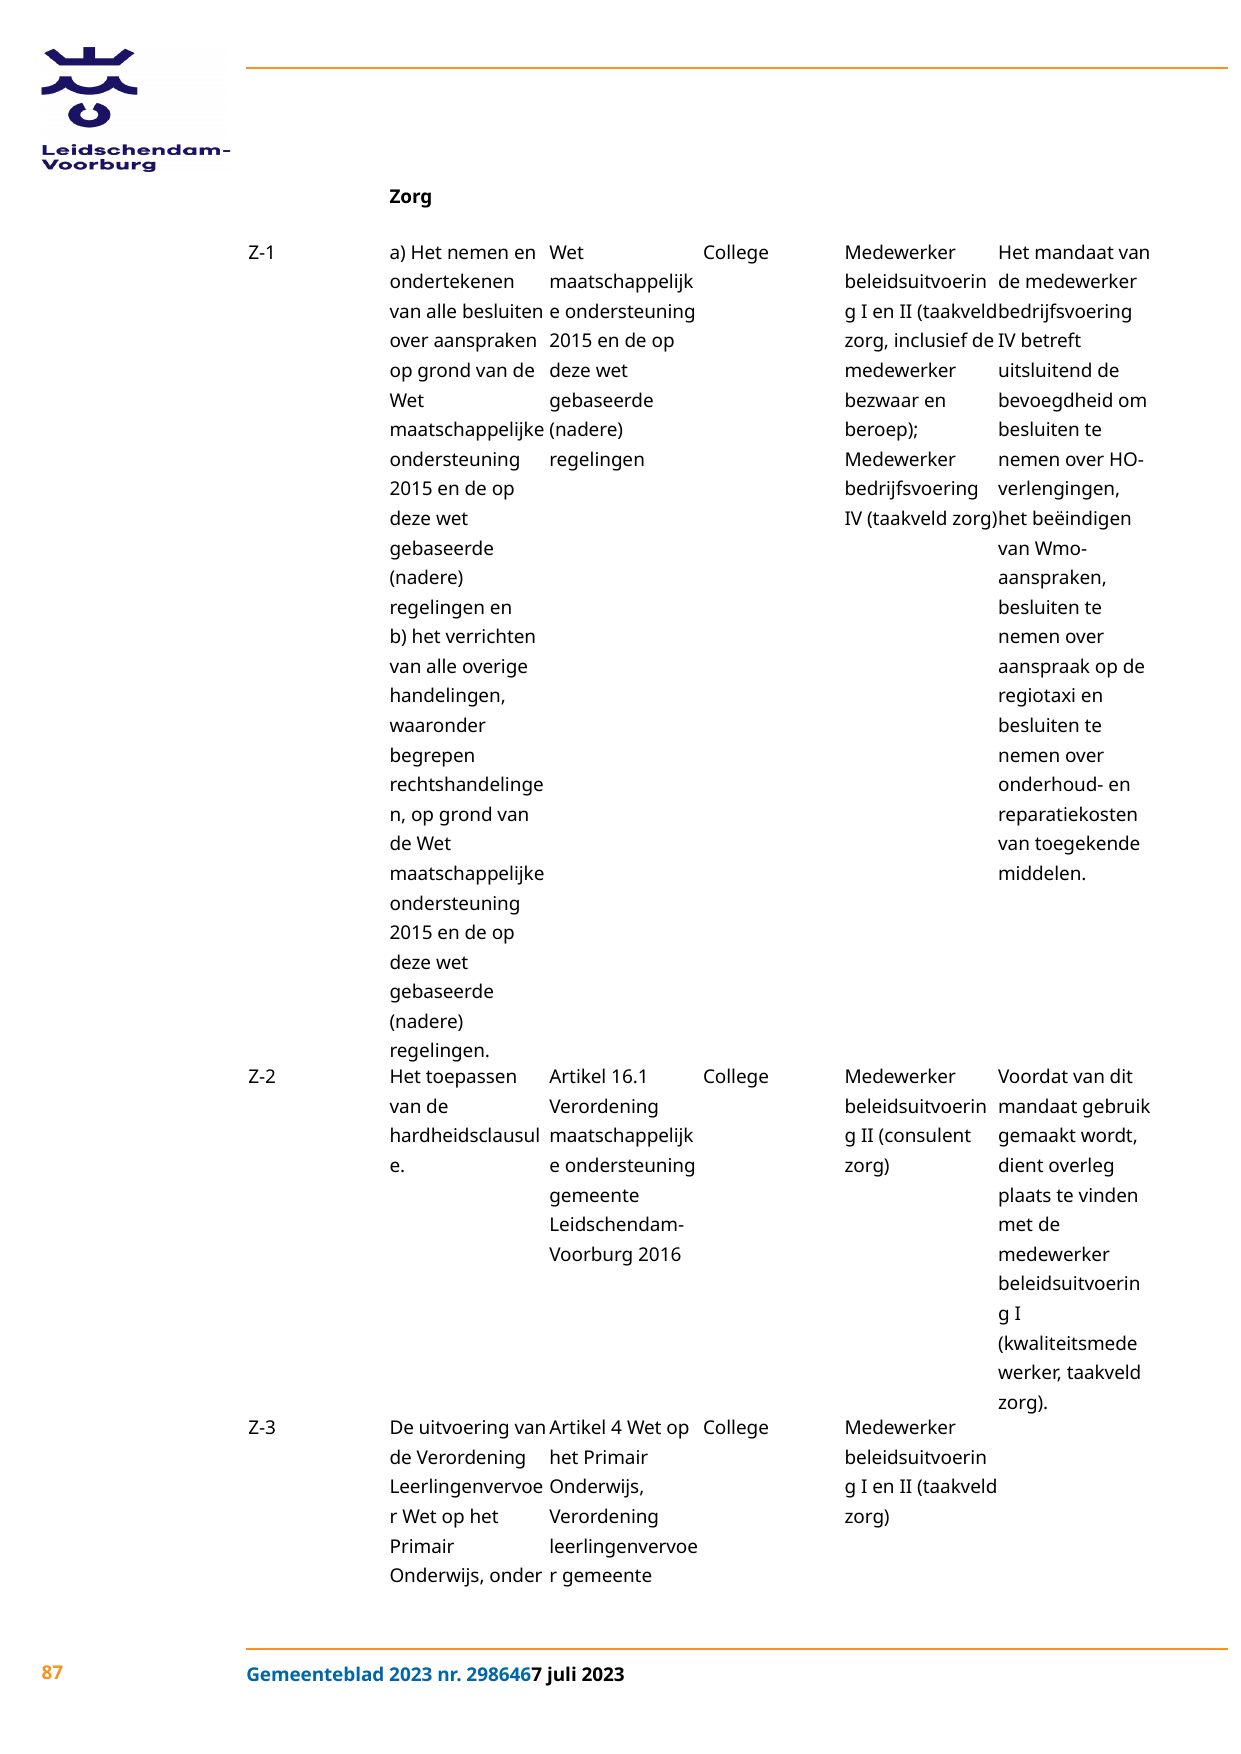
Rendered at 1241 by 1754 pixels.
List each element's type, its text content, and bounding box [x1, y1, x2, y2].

table_cell Z-3 [248, 1415, 389, 1588]
table_cell Medewerker beleidsuitvoering I en II (taakveld zorg, inclusief de medewerker bezwaar en beroep); Medewerker bedrijfsvoering IV (taakveld zorg) [844, 239, 998, 1063]
table_cell [998, 1415, 1152, 1588]
picture [41, 47, 231, 172]
table_cell Z-2 [248, 1064, 389, 1414]
table_cell Z-1 [248, 239, 389, 1063]
table_cell Medewerker beleidsuitvoering I en II (taakveld zorg) [844, 1415, 998, 1588]
table_cell De uitvoering van de Verordening Leerlingenvervoer Wet op het Primair Onderwijs, onder [389, 1415, 549, 1588]
table_header [248, 154, 389, 239]
table_cell College [703, 1415, 844, 1588]
table_cell College [703, 239, 844, 1063]
table_cell Artikel 4 Wet op het Primair Onderwijs, Verordening leerlingenvervoer gemeente [549, 1415, 703, 1588]
table_cell Het toepassen van de hardheidsclausule. [389, 1064, 549, 1414]
table_header [549, 154, 703, 239]
table_header [998, 154, 1152, 239]
table_cell Artikel 16.1 Verordening maatschappelijke ondersteuning gemeente Leidschendam-Voorburg 2016 [549, 1064, 703, 1414]
table_cell Medewerker beleidsuitvoering II (consulent zorg) [844, 1064, 998, 1414]
table_cell College [703, 1064, 844, 1414]
table_cell Het mandaat van de medewerker bedrijfsvoering IV betreft uitsluitend de bevoegdheid om besluiten te nemen over HO-verlengingen, het beëindigen van Wmo-aanspraken, besluiten te nemen over aanspraak op de regiotaxi en besluiten te nemen over onderhoud- en reparatiekosten van toegekende middelen. [998, 239, 1152, 1063]
table_header [844, 154, 998, 239]
table_cell Wet maatschappelijke ondersteuning 2015 en de op deze wet gebaseerde (nadere) regelingen [549, 239, 703, 1063]
table_header Zorg [389, 154, 549, 239]
table_cell Voordat van dit mandaat gebruik gemaakt wordt, dient overleg plaats te vinden met de medewerker beleidsuitvoering I (kwaliteitsmedewerker, taakveld zorg). [998, 1064, 1152, 1414]
table_cell a) Het nemen en ondertekenen van alle besluiten over aanspraken op grond van de Wet maatschappelijke ondersteuning 2015 en de op deze wet gebaseerde (nadere) regelingen en b) het verrichten van alle overige handelingen, waaronder begrepen rechtshandelingen, op grond van de Wet maatschappelijke ondersteuning 2015 en de op deze wet gebaseerde (nadere) regelingen. [389, 239, 549, 1063]
table_header [703, 154, 844, 239]
